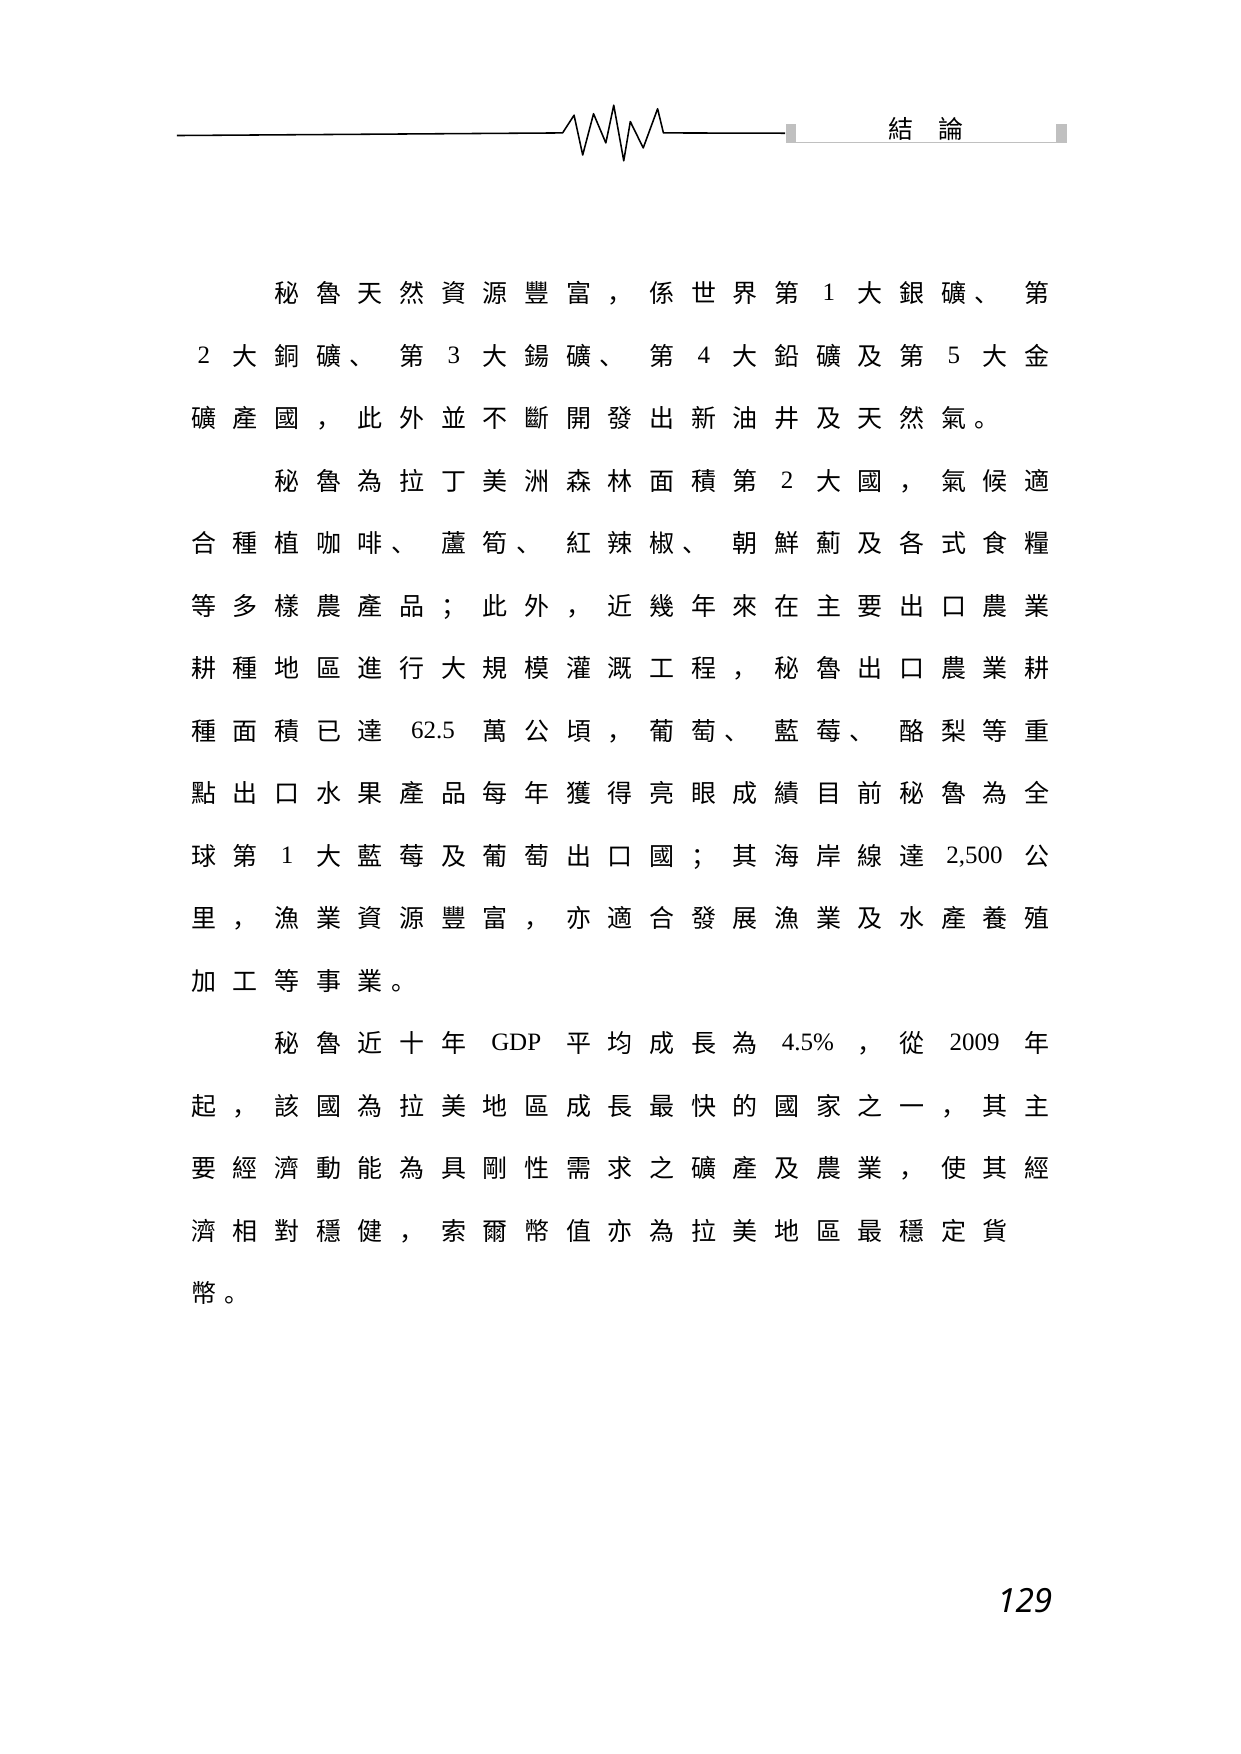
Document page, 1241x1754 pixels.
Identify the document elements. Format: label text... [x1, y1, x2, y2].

text 秘魯天然資源豐富，係世界第1大銀礦、第2大銅礦、第3大鍚礦、第4大鉛礦及第5大金礦產國，此外並不斷開發出新油井及天然氣。 [183, 250, 1058, 438]
text 秘魯為拉丁美洲森林面積第2大國，氣候適合種植咖啡、蘆筍、紅辣椒、朝鮮薊及各式食糧等多樣農產品；此外，近幾年來在主要出口農業耕種地區進行大規模灌溉工程，秘魯出口農業耕種面積已達62.5萬公頃，葡萄、藍莓、酪梨等重點出口水果產品每年獲得亮眼成績目前秘魯為全球第1大藍莓及葡萄出口國；其海岸線達2,500公里，漁業資源豐富，亦適合發展漁業及水產養殖加工等事業。 [183, 438, 1058, 1000]
text 秘魯近十年GDP平均成長為4.5%，從2009年起，該國為拉美地區成長最快的國家之一，其主要經濟動能為具剛性需求之礦產及農業，使其經濟相對穩健，索爾幣值亦為拉美地區最穩定貨幣。 [183, 1000, 1058, 1313]
